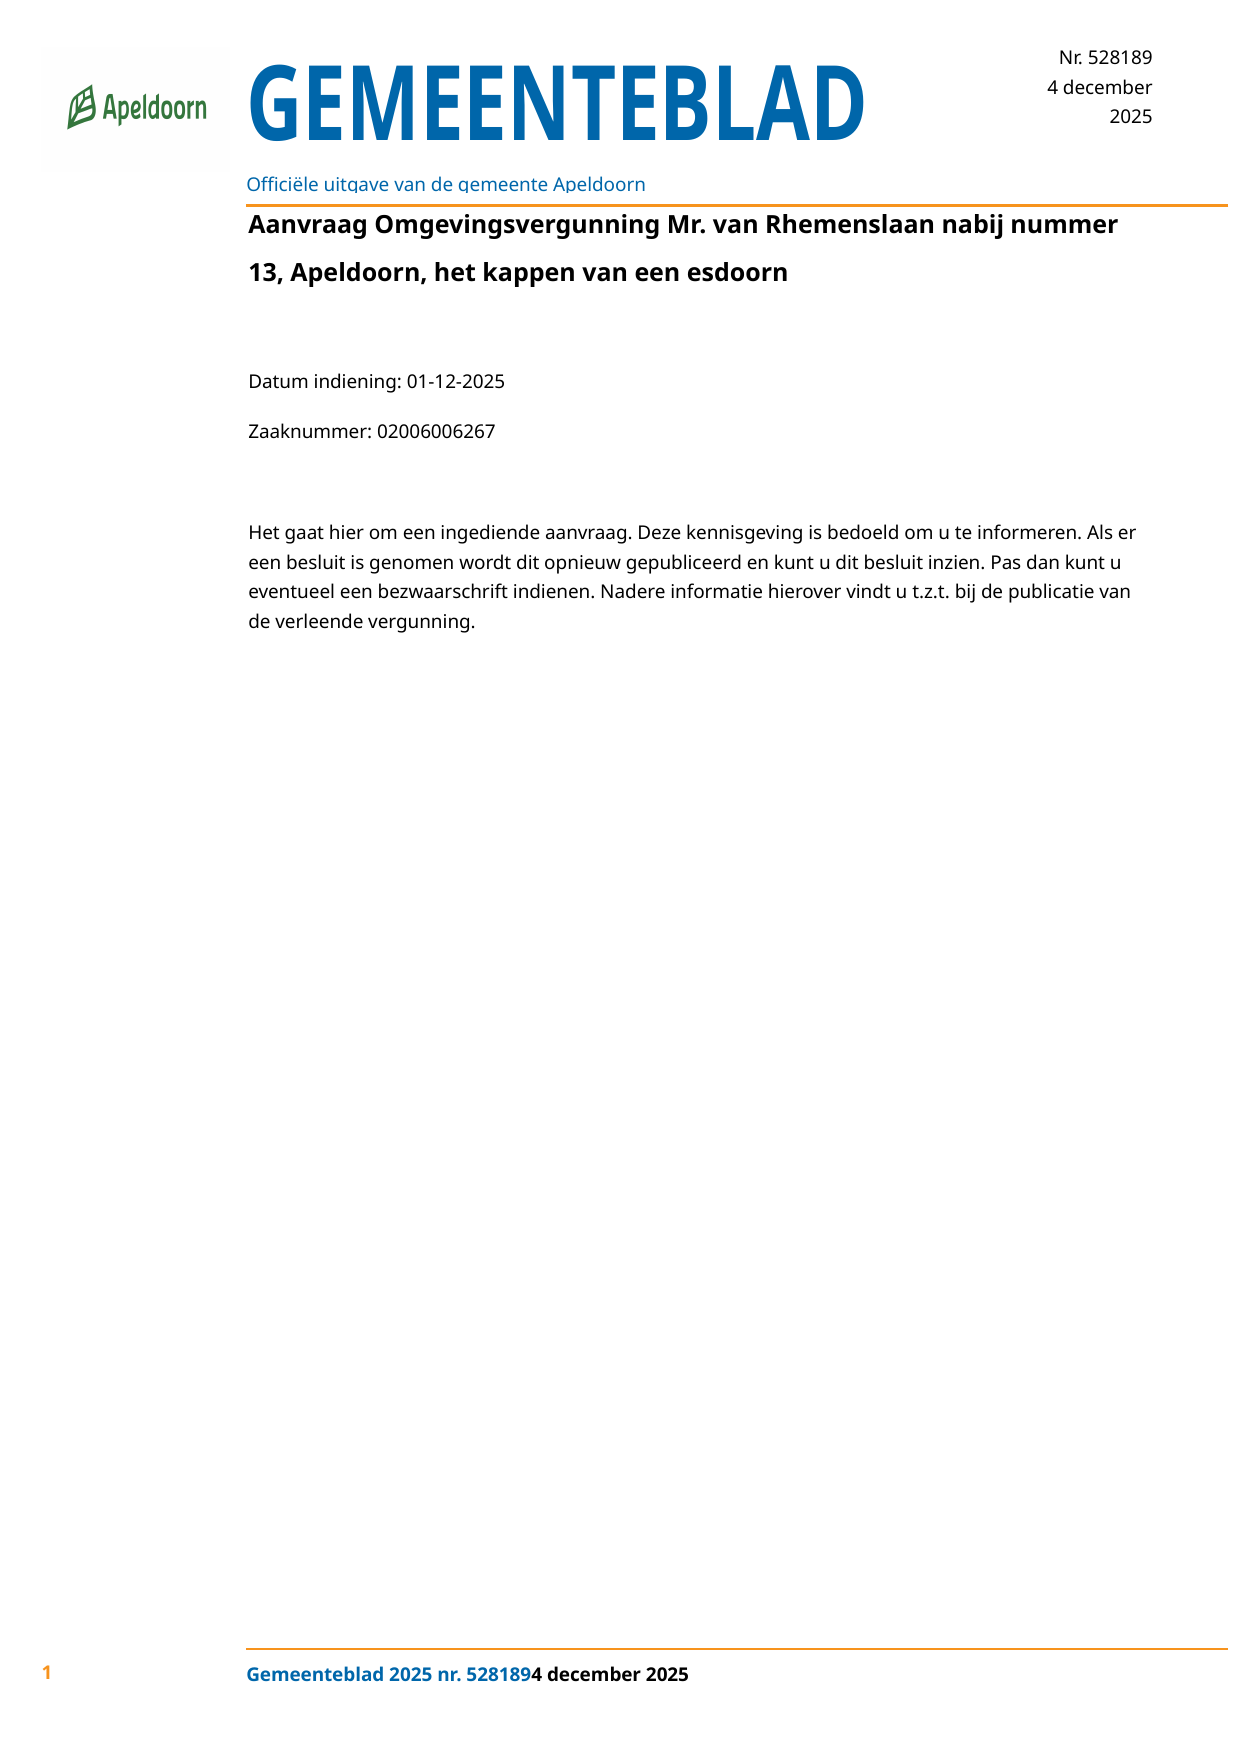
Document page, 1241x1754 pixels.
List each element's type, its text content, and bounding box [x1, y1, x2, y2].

text Datum indiening: 01-12-2025 [248, 368, 1152, 394]
text Zaaknummer: 02006006267 [248, 419, 1152, 444]
text Aanvraag Omgevingsvergunning Mr. van Rhemenslaan nabij nummer 13, Apeldoorn, het kappen van een esdoorn [248, 207, 1152, 288]
text Het gaat hier om een ingediende aanvraag. Deze kennisgeving is bedoeld om u te informeren. Als er een besluit is genomen wordt dit opnieuw gepubliceerd en kunt u dit besluit inzien. Pas dan kunt u eventueel een bezwaarschrift indienen. Nadere informatie hierover vindt u t.z.t. bij de publicatie van de verleende vergunning. [248, 519, 1152, 634]
picture [41, 47, 231, 172]
